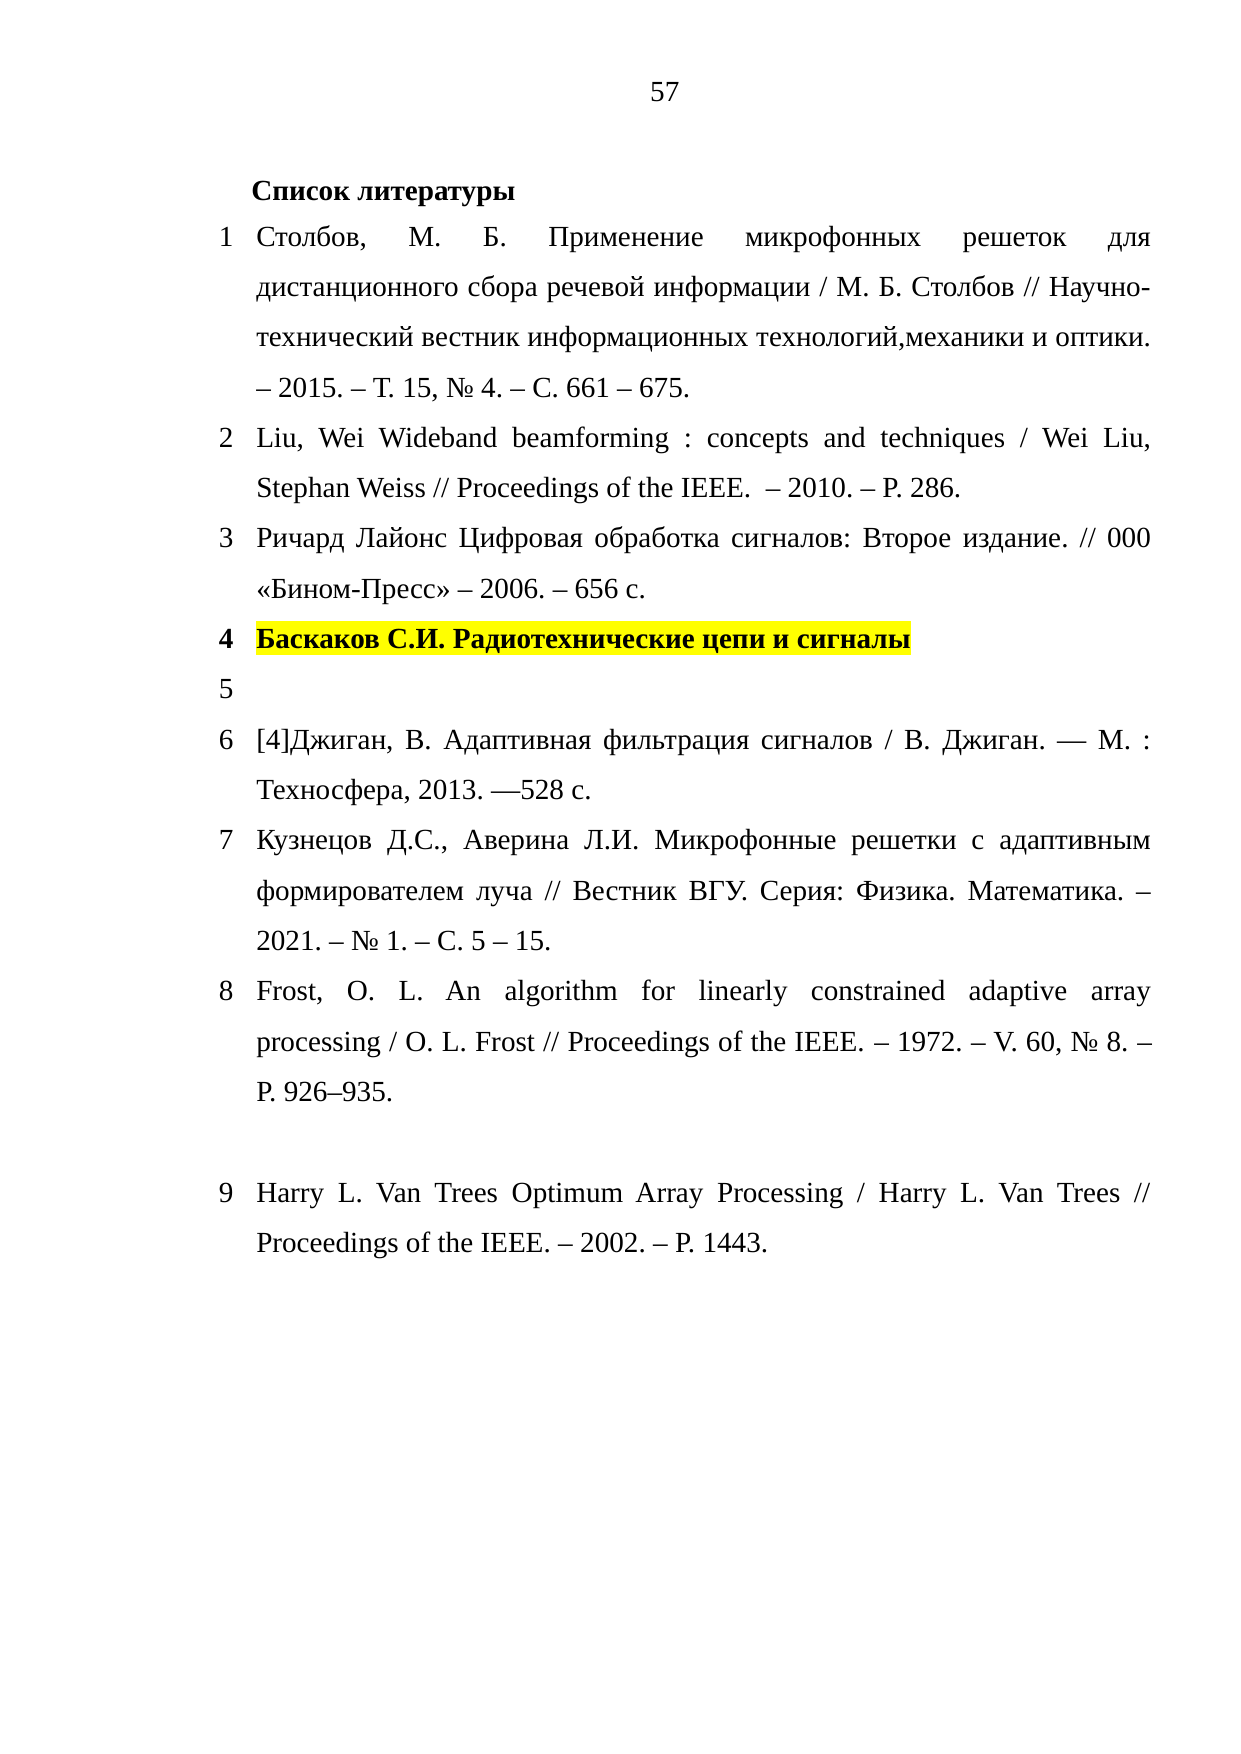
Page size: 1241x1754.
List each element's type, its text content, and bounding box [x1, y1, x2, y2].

list Столбов, М. Б. Применение микрофонных решеток для дистанционного сбора речевой информации / М. Б. Столбов // Научно-технический вестник информационных технологий,механики и оптики. – 2015. – Т. 15, № 4. – С. 661 – 675. [218, 219, 1152, 403]
list Harry L. Van Trees Optimum Array Processing / Harry L. Van Trees // Proceedings of the IEEE. – 2002. – P. 1443. [218, 1175, 1152, 1258]
list Liu, Wei Wideband beamforming : concepts and techniques / Wei Liu, Stephan Weiss // Proceedings of the IEEE. – 2010. – P. 286. [218, 420, 1152, 504]
list Кузнецов Д.С., Аверина Л.И. Микрофонные решетки с адаптивным формирователем луча // Вестник ВГУ. Серия: Физика. Математика. – 2021. – № 1. – С. 5 – 15. [218, 822, 1152, 957]
list Frost, O. L. An algorithm for linearly constrained adaptive array processing / O. L. Frost // Proceedings of the IEEE. – 1972. – V. 60, № 8. – P. 926–935. [218, 973, 1152, 1108]
list Ричард Лайонс Цифровая обработка сигналов: Второе издание. // 000 «Бином-Пресс» – 2006. – 656 с. [218, 521, 1152, 604]
subtitle Баскаков С.И. Радиотехнические цепи и сигналы [218, 621, 1152, 655]
list [4]Джиган, В. Адаптивная фильтрация сигналов / В. Джиган. — М. : Техносфера, 2013. —528 с. [218, 722, 1152, 806]
subtitle Список литературы [177, 173, 1152, 206]
